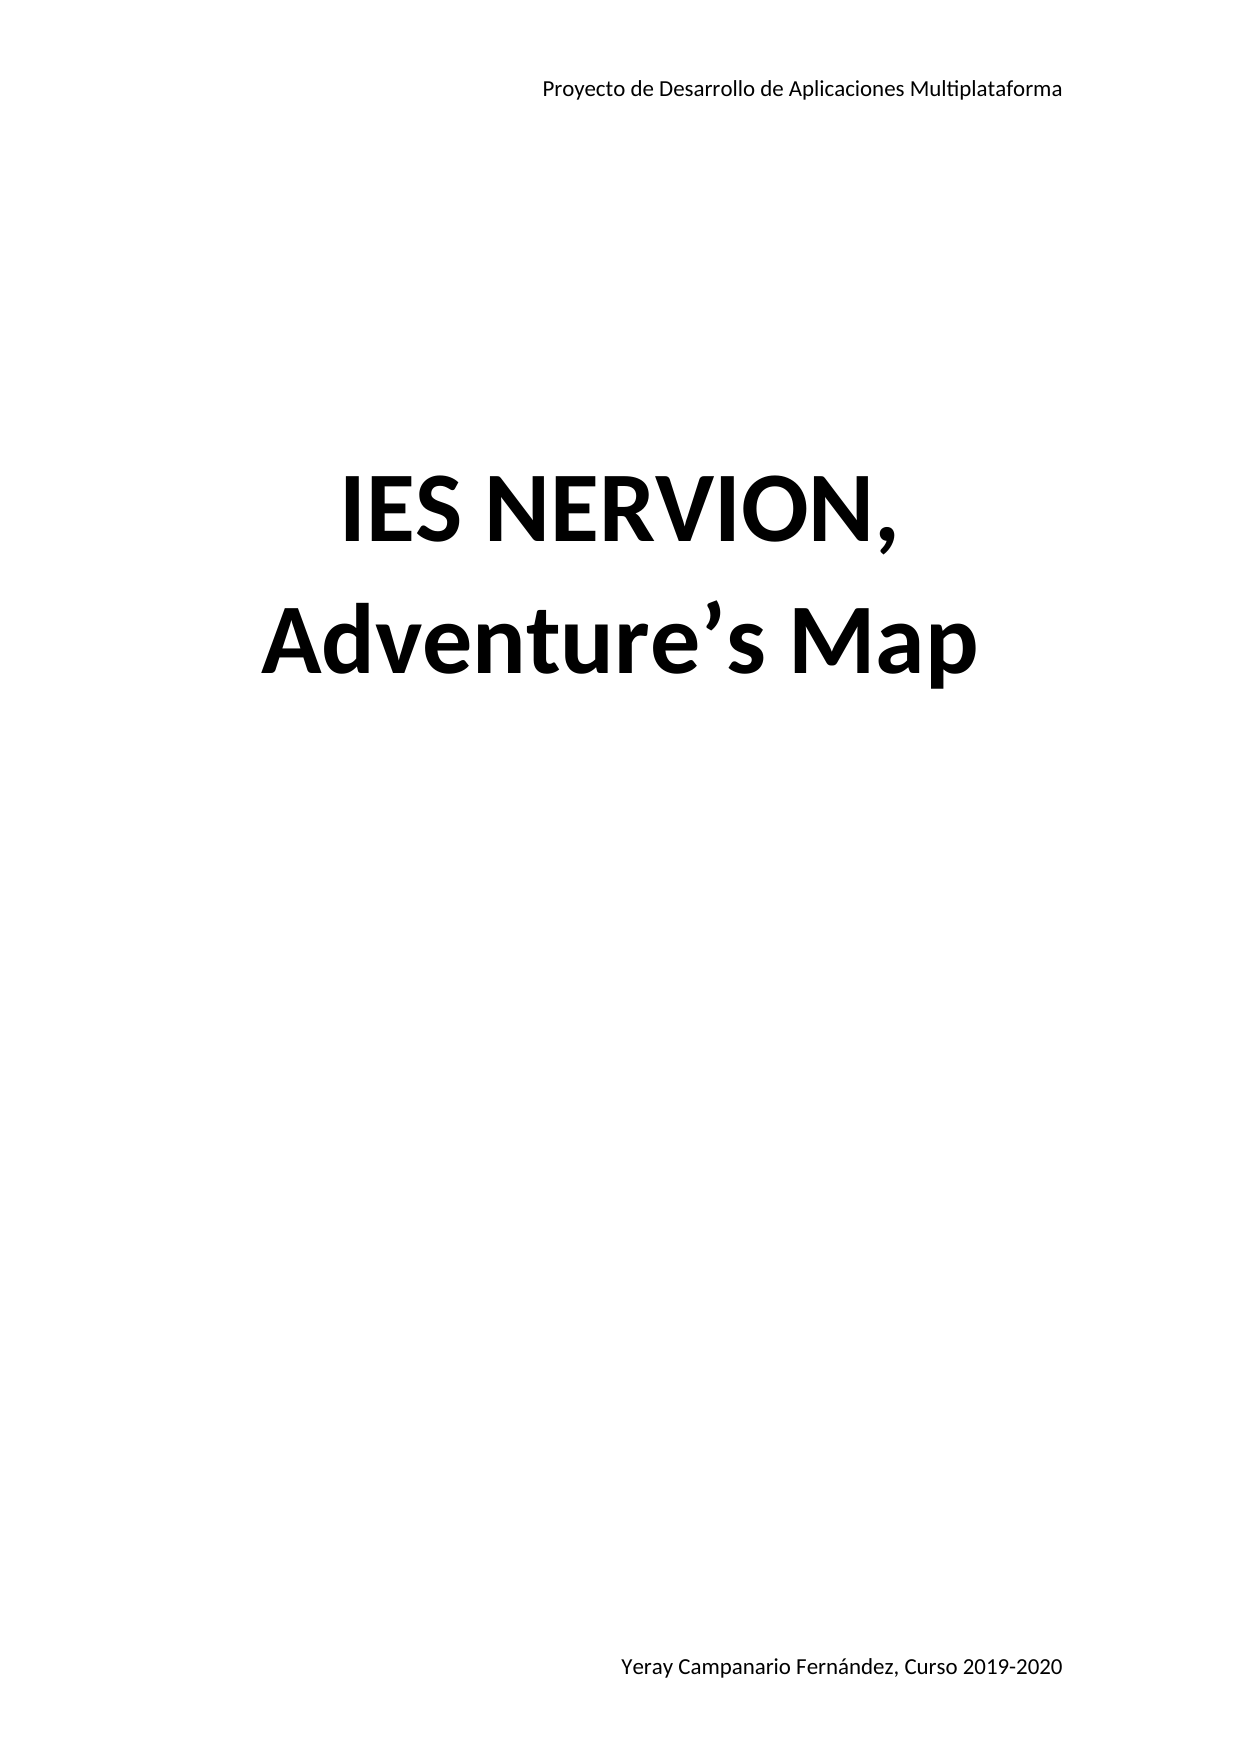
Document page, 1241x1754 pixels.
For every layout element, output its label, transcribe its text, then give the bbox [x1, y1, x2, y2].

text IES NERVION, Adventure’s Map [177, 444, 1063, 698]
